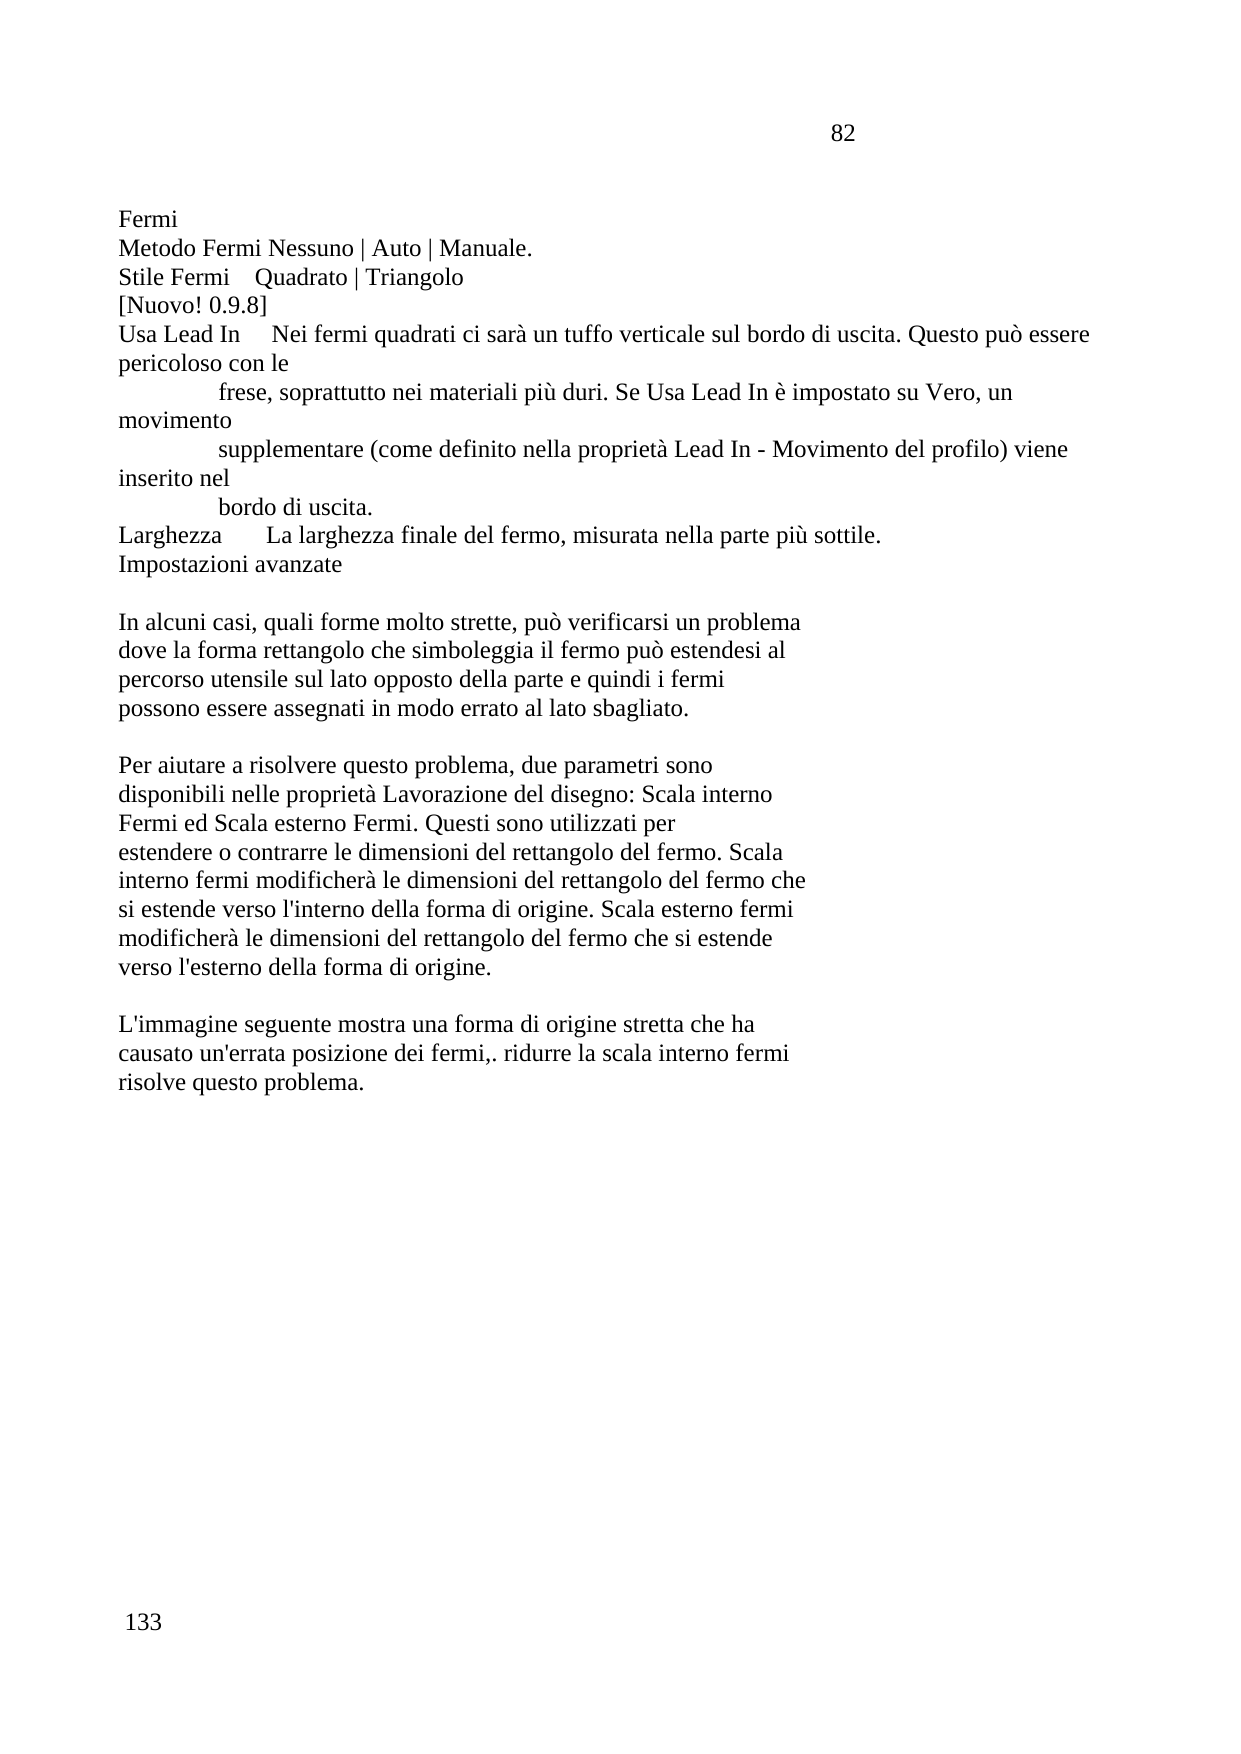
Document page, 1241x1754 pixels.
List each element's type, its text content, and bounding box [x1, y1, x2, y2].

text Stile Fermi Quadrato | Triangolo [118, 262, 1122, 291]
text dove la forma rettangolo che simboleggia il fermo può estendesi al [118, 636, 1122, 664]
text frese, soprattutto nei materiali più duri. Se Usa Lead In è impostato su Vero, un movimento [118, 377, 1122, 434]
text si estende verso l'interno della forma di origine. Scala esterno fermi [118, 894, 1122, 923]
text L'immagine seguente mostra una forma di origine stretta che ha [118, 1009, 1122, 1038]
text risolve questo problema. [118, 1067, 1122, 1096]
text Impostazioni avanzate [118, 549, 1122, 578]
text causato un'errata posizione dei fermi,. ridurre la scala interno fermi [118, 1038, 1122, 1067]
text In alcuni casi, quali forme molto strette, può verificarsi un problema [118, 607, 1122, 636]
text Fermi ed Scala esterno Fermi. Questi sono utilizzati per [118, 808, 1122, 837]
text estendere o contrarre le dimensioni del rettangolo del fermo. Scala [118, 837, 1122, 866]
text Fermi [118, 204, 1122, 233]
text Usa Lead In Nei fermi quadrati ci sarà un tuffo verticale sul bordo di uscita. Questo può essere pericoloso con le [118, 319, 1122, 377]
text verso l'esterno della forma di origine. [118, 952, 1122, 981]
text interno fermi modificherà le dimensioni del rettangolo del fermo che [118, 866, 1122, 894]
text percorso utensile sul lato opposto della parte e quindi i fermi [118, 664, 1122, 693]
text [Nuovo! 0.9.8] [118, 291, 1122, 319]
text bordo di uscita. [118, 492, 1122, 521]
text Metodo Fermi Nessuno | Auto | Manuale. [118, 233, 1122, 262]
text modificherà le dimensioni del rettangolo del fermo che si estende [118, 923, 1122, 952]
text disponibili nelle proprietà Lavorazione del disegno: Scala interno [118, 779, 1122, 808]
text possono essere assegnati in modo errato al lato sbagliato. [118, 693, 1122, 722]
text Larghezza La larghezza finale del fermo, misurata nella parte più sottile. [118, 521, 1122, 549]
text 82 [118, 118, 1122, 147]
text supplementare (come definito nella proprietà Lead In - Movimento del profilo) viene inserito nel [118, 434, 1122, 492]
text Per aiutare a risolvere questo problema, due parametri sono [118, 751, 1122, 779]
